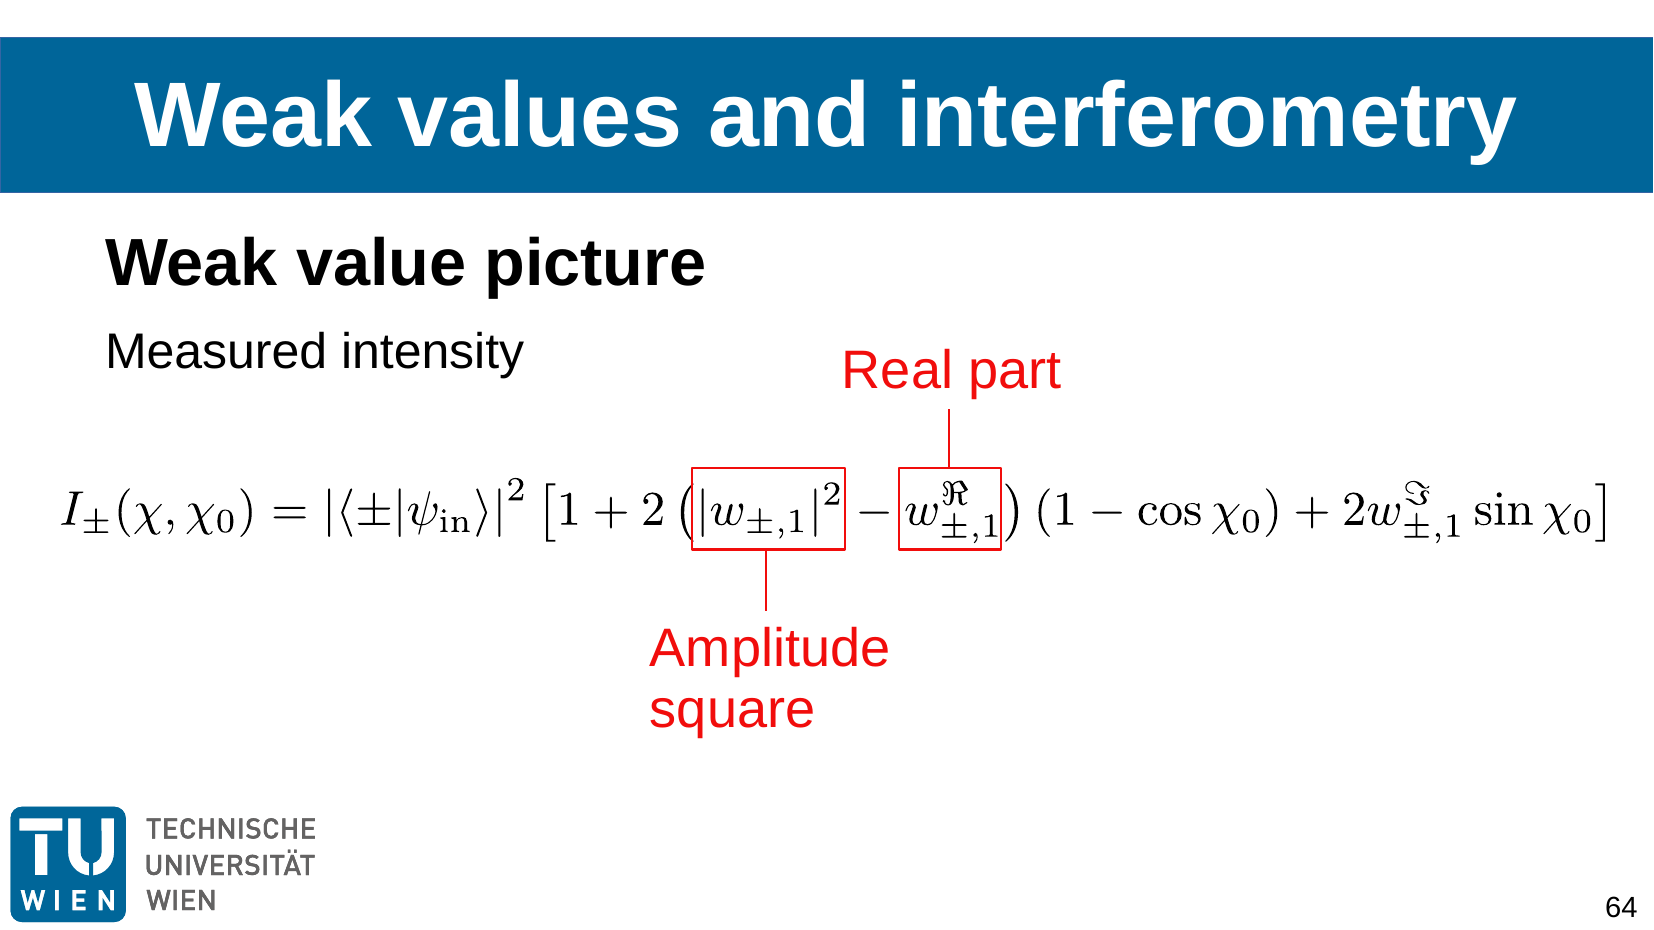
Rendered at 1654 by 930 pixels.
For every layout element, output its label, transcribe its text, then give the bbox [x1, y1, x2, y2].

picture [10, 442, 765, 566]
text_box Real part [827, 332, 1077, 408]
title Weak values and interferometry [0, 37, 1653, 193]
list Weak value picture Measured intensity [105, 225, 1593, 475]
picture [767, 475, 1612, 561]
text_box Amplitude square [635, 610, 907, 747]
picture [693, 475, 844, 548]
picture [900, 475, 1000, 548]
list Weak value picture Measured intensity [105, 561, 1593, 765]
list Weak value picture Measured intensity [693, 469, 844, 475]
